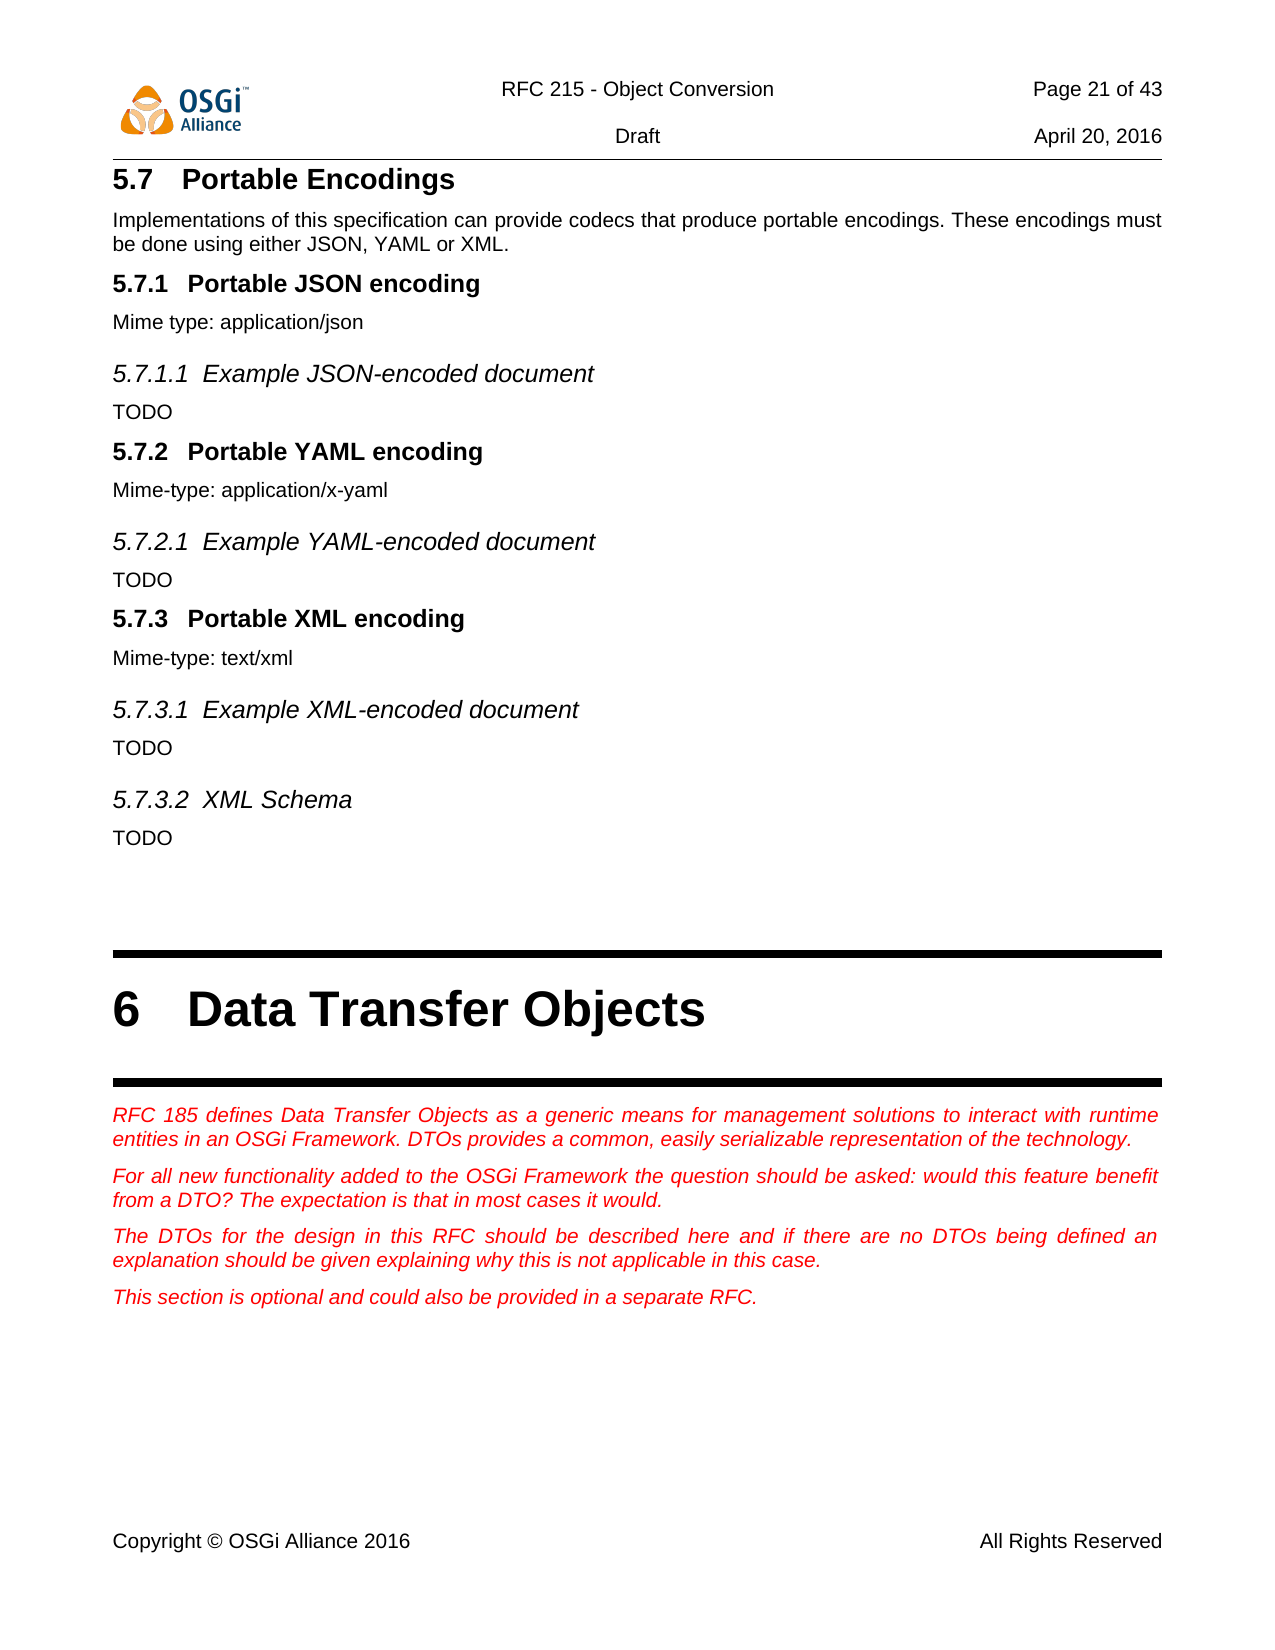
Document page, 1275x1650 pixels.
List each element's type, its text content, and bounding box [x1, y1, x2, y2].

text TODO [112, 568, 1162, 592]
text TODO [112, 826, 1162, 850]
subtitle Portable JSON encoding [112, 268, 1162, 297]
picture [113, 78, 257, 142]
subtitle XML Schema [112, 785, 1162, 813]
text TODO [112, 736, 1162, 760]
subtitle Portable Encodings [112, 160, 1162, 196]
text RFC 185 defines Data Transfer Objects as a generic means for management solutions to interact with runtime entities in an OSGi Framework. DTOs provides a common, easily serializable representation of the technology. [112, 1103, 1162, 1151]
subtitle Data Transfer Objects [112, 951, 1162, 1087]
subtitle Portable XML encoding [112, 604, 1162, 633]
subtitle Portable YAML encoding [112, 436, 1162, 465]
text Implementations of this specification can provide codecs that produce portable encodings. These encodings must be done using either JSON, YAML or XML. [112, 208, 1162, 256]
text The DTOs for the design in this RFC should be described here and if there are no DTOs being defined an explanation should be given explaining why this is not applicable in this case. [112, 1224, 1162, 1272]
text Mime-type: text/xml [112, 646, 1162, 669]
subtitle Example JSON-encoded document [112, 359, 1162, 387]
subtitle Example YAML-encoded document [112, 527, 1162, 555]
text Mime-type: application/x-yaml [112, 478, 1162, 502]
subtitle Example XML-encoded document [112, 694, 1162, 723]
text For all new functionality added to the OSGi Framework the question should be asked: would this feature benefit from a DTO? The expectation is that in most cases it would. [112, 1164, 1162, 1212]
text This section is optional and could also be provided in a separate RFC. [112, 1284, 1162, 1308]
text TODO [112, 400, 1162, 424]
text Mime type: application/json [112, 310, 1162, 334]
